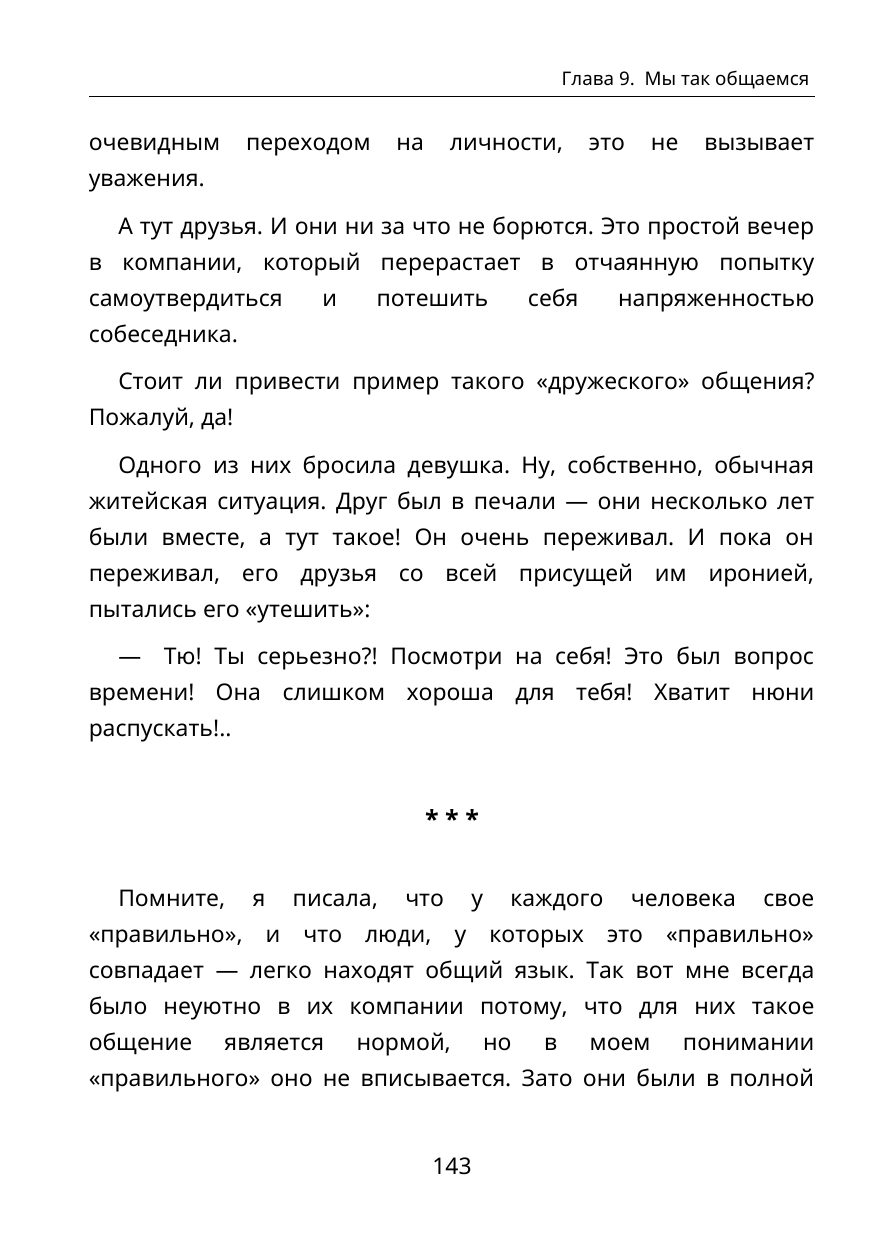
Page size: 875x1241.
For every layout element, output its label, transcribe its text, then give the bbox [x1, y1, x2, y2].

text А тут друзья. И они ни за что не борются. Это простой вечер в компании, который перерастает в отчаянную попытку самоутвердиться и потешить себя напряженностью собеседника. [88, 210, 815, 349]
text Помните, я писала, что у каждого человека свое «правильно», и что люди, у которых это «правильно» совпадает — легко находят общий язык. Так вот мне всегда было неуютно в их компании потому, что для них такое общение является нормой, но в моем понимании «правильного» оно не вписывается. Зато они были в полной [88, 882, 815, 1093]
text очевидным переходом на личности, это не вызывает уважения. [88, 126, 815, 193]
list Тю! Ты серьезно?! Посмотри на себя! Это был вопрос времени! Она слишком хороша для тебя! Хватит нюни распускать!.. [88, 640, 815, 743]
text Одного из них бросила девушка. Ну, собственно, обычная житейская ситуация. Друг был в печали — они несколько лет были вместе, а тут такое! Он очень переживал. И пока он переживал, его друзья со всей присущей им иронией, пытались его «утешить»: [88, 449, 815, 624]
text Стоит ли привести пример такого «дружеского» общения? Пожалуй, да! [88, 365, 815, 432]
subtitle * * * [88, 802, 815, 836]
